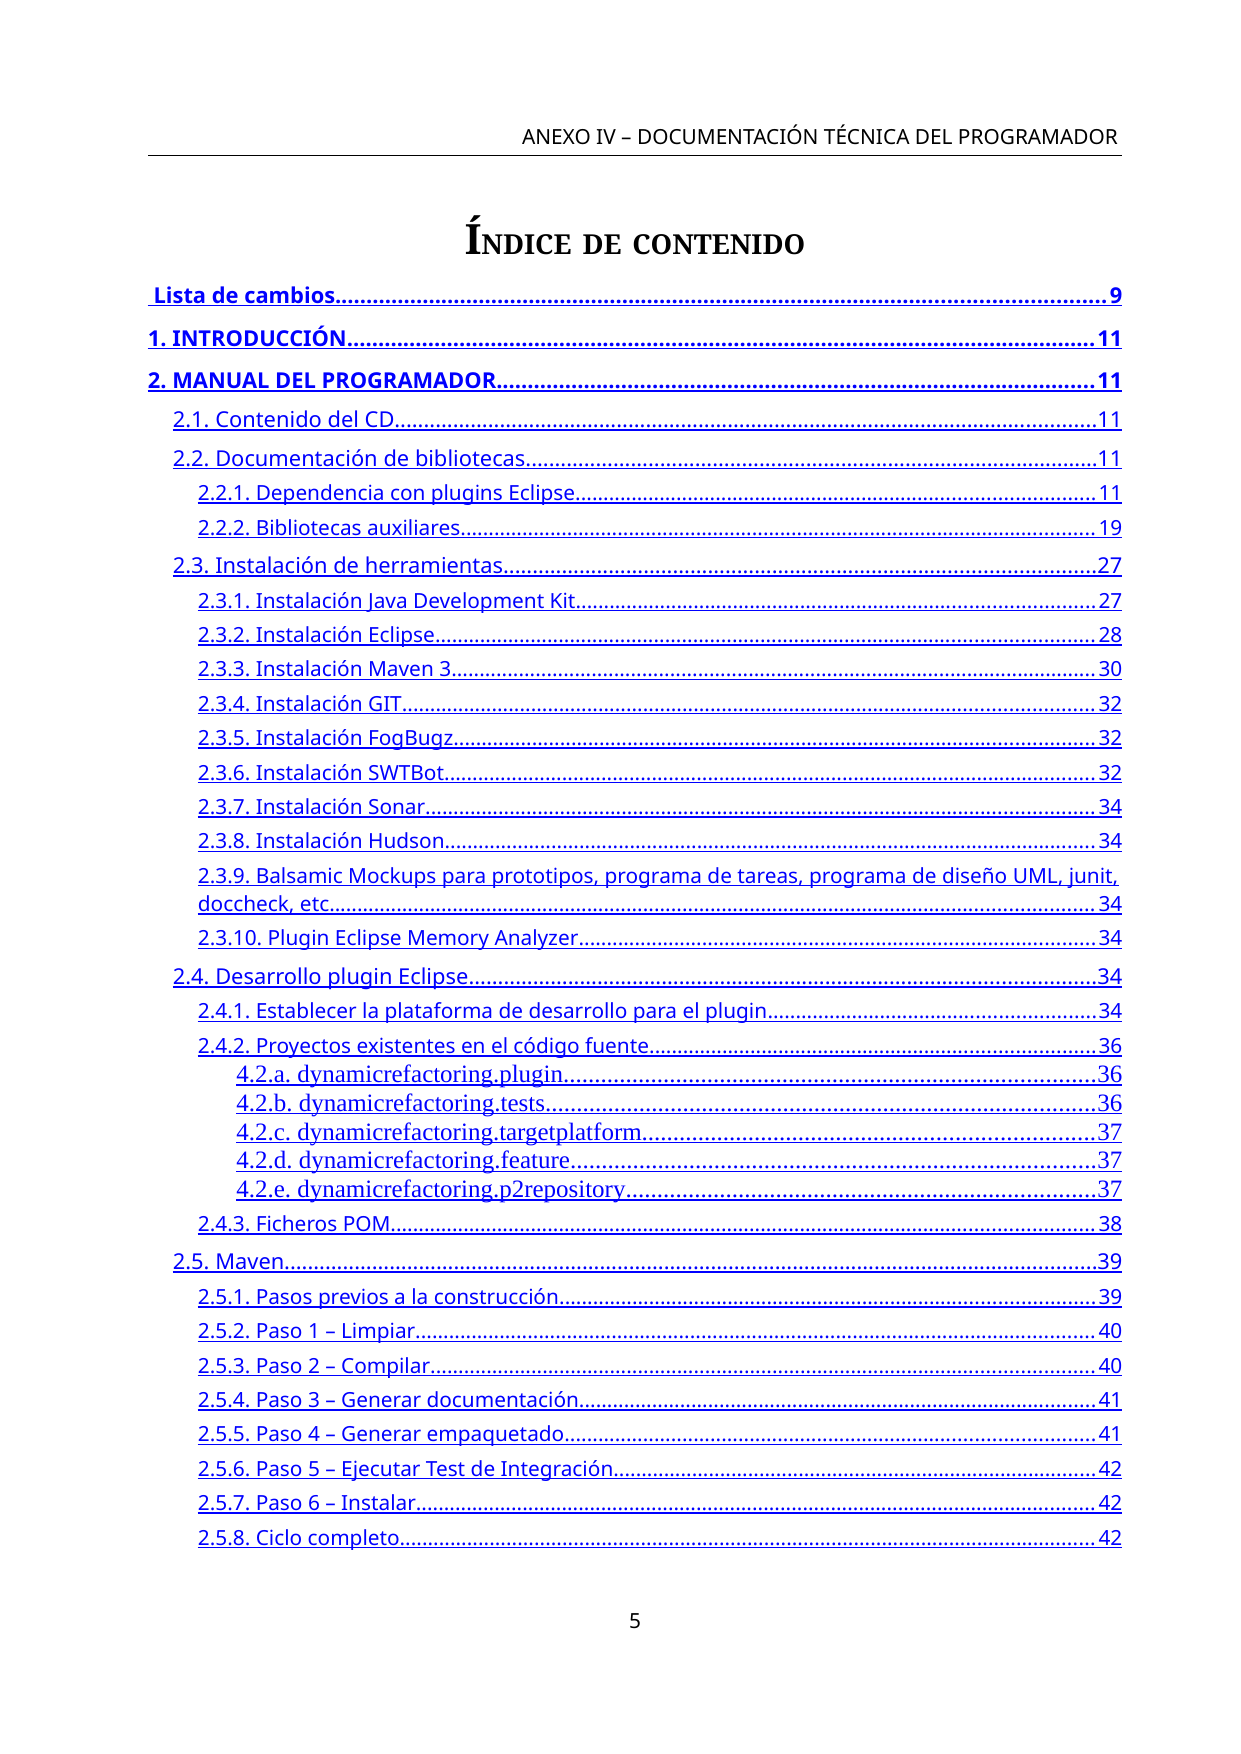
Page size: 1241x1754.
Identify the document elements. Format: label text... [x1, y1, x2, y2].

text 2.2.2. Bibliotecas auxiliares 19 [198, 513, 1122, 537]
text 2.1. Contenido del CD 11 [173, 404, 1122, 429]
text 1. INTRODUCCIÓN 11 [148, 322, 1122, 348]
text 2.3.5. Instalación FogBugz 32 [198, 723, 1122, 747]
text 2.2.1. Dependencia con plugins Eclipse 11 [198, 478, 1122, 502]
text 2.3.6. Instalación SWTBot 32 [198, 758, 1122, 782]
text 2.5. Maven 39 [173, 1246, 1122, 1271]
text 4.2.d. dynamicrefactoring.feature 37 [236, 1146, 1122, 1171]
text Lista de cambios 9 [148, 280, 1122, 305]
text 4.2.b. dynamicrefactoring.tests 36 [236, 1088, 1122, 1113]
text 2.5.1. Pasos previos a la construcción 39 [198, 1282, 1122, 1306]
text 2.4.3. Ficheros POM 38 [198, 1209, 1122, 1233]
text 2.3.3. Instalación Maven 3 30 [198, 654, 1122, 679]
text 4.2.c. dynamicrefactoring.targetplatform 37 [236, 1117, 1122, 1142]
text 2.3.7. Instalación Sonar 34 [198, 792, 1122, 816]
text 2.3.1. Instalación Java Development Kit 27 [198, 586, 1122, 610]
text 4.2.e. dynamicrefactoring.p2repository 37 [236, 1174, 1122, 1199]
text 2.5.2. Paso 1 – Limpiar 40 [198, 1316, 1122, 1341]
text 2.5.4. Paso 3 – Generar documentación 41 [198, 1385, 1122, 1409]
text 4.2.a. dynamicrefactoring.plugin 36 [236, 1059, 1122, 1084]
text 2.5.8. Ciclo completo 42 [198, 1523, 1122, 1547]
text 2.5.6. Paso 5 – Ejecutar Test de Integración 42 [198, 1454, 1122, 1478]
text 2.3.9. Balsamic Mockups para prototipos, programa de tareas, programa de diseño UML, junit, doccheck, etc.. 34 [198, 861, 1122, 913]
text 2.4.1. Establecer la plataforma de desarrollo para el plugin 34 [198, 997, 1122, 1021]
subtitle Índice de contenido [148, 210, 1122, 267]
text 2.3.2. Instalación Eclipse 28 [198, 620, 1122, 644]
text 2.5.7. Paso 6 – Instalar 42 [198, 1488, 1122, 1512]
text 2.4. Desarrollo plugin Eclipse 34 [173, 961, 1122, 986]
text 2. MANUAL DEL PROGRAMADOR 11 [148, 365, 1122, 390]
text 2.3.10. Plugin Eclipse Memory Analyzer 34 [198, 923, 1122, 948]
text 2.3.8. Instalación Hudson 34 [198, 826, 1122, 851]
text 2.2. Documentación de bibliotecas 11 [173, 443, 1122, 468]
text 2.5.3. Paso 2 – Compilar 40 [198, 1351, 1122, 1375]
text 2.5.5. Paso 4 – Generar empaquetado 41 [198, 1419, 1122, 1444]
text 2.3.4. Instalación GIT 32 [198, 689, 1122, 713]
text 2.3. Instalación de herramientas 27 [173, 550, 1122, 575]
text 2.4.2. Proyectos existentes en el código fuente 36 [198, 1031, 1122, 1055]
